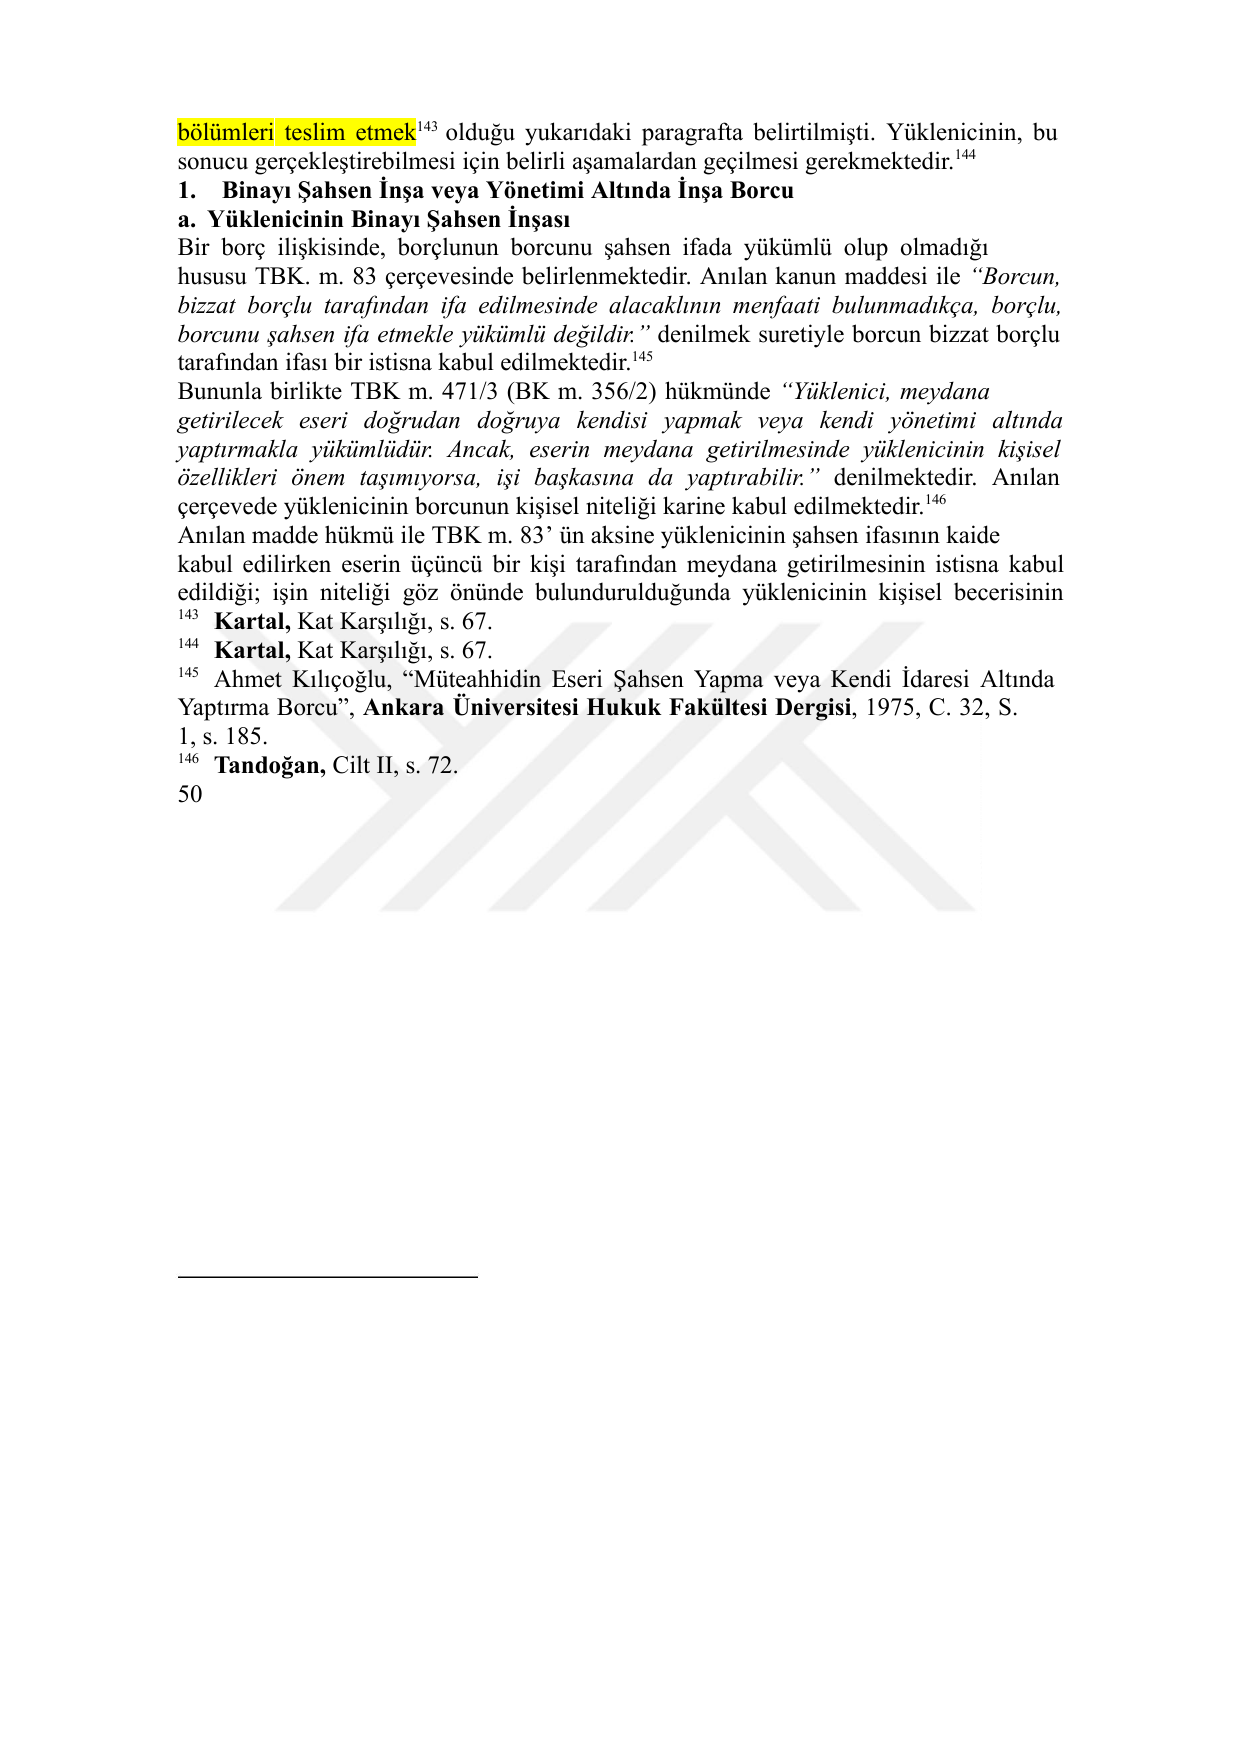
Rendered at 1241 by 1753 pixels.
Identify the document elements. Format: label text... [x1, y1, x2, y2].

picture [206, 807, 982, 921]
text yaptırmakla yükümlüdür. Ancak, eserin meydana getirilmesinde yüklenicinin kişisel [177, 434, 1230, 462]
text Bununla birlikte TBK m. 471/3 (BK m. 356/2) hükmünde “Yüklenici, meydana [177, 376, 1230, 405]
text bizzat borçlu tarafından ifa edilmesinde alacaklının menfaati bulunmadıkça, borçlu, [177, 290, 1230, 319]
text Yaptırma Borcu”, Ankara Üniversitesi Hukuk Fakültesi Dergisi, 1975, C. 32, S. [177, 692, 1230, 721]
text 144 Kartal, Kat Karşılığı, s. 67. [177, 635, 1230, 664]
text özellikleri önem taşımıyorsa, işi başkasına da yaptırabilir.” denilmektedir. Anılan [177, 462, 1230, 491]
text getirilecek eseri doğrudan doğruya kendisi yapmak veya kendi yönetimi altında [177, 405, 1230, 434]
text 50 [177, 779, 1230, 807]
text Bir borç ilişkisinde, borçlunun borcunu şahsen ifada yükümlü olup olmadığı [177, 232, 1230, 261]
text hususu TBK. m. 83 çerçevesinde belirlenmektedir. Anılan kanun maddesi ile “Borcun, [177, 261, 1230, 290]
text 146 Tandoğan, Cilt II, s. 72. [177, 750, 1230, 779]
text sonucu gerçekleştirebilmesi için belirli aşamalardan geçilmesi gerekmektedir.144 [177, 146, 1230, 175]
text 145 Ahmet Kılıçoğlu, “Müteahhidin Eseri Şahsen Yapma veya Kendi İdaresi Altında [177, 664, 1230, 692]
text edildiği; işin niteliği göz önünde bulundurulduğunda yüklenicinin kişisel becerisinin [177, 577, 1230, 606]
text a. Yüklenicinin Binayı Şahsen İnşası [177, 204, 1230, 232]
text Anılan madde hükmü ile TBK m. 83’ ün aksine yüklenicinin şahsen ifasının kaide [177, 520, 1230, 549]
text kabul edilirken eserin üçüncü bir kişi tarafından meydana getirilmesinin istisna kabul [177, 549, 1230, 577]
text borcunu şahsen ifa etmekle yükümlü değildir.” denilmek suretiyle borcun bizzat borçlu [177, 319, 1230, 347]
text 1. Binayı Şahsen İnşa veya Yönetimi Altında İnşa Borcu [177, 175, 1230, 204]
text 1, s. 185. [177, 721, 1230, 750]
text çerçevede yüklenicinin borcunun kişisel niteliği karine kabul edilmektedir.146 [177, 491, 1230, 520]
text bölümleri teslim etmek143 olduğu yukarıdaki paragrafta belirtilmişti. Yüklenicinin, bu [177, 117, 1230, 146]
picture [175, 1273, 480, 1280]
text 143 Kartal, Kat Karşılığı, s. 67. [177, 606, 1230, 635]
text tarafından ifası bir istisna kabul edilmektedir.145 [177, 347, 1230, 376]
